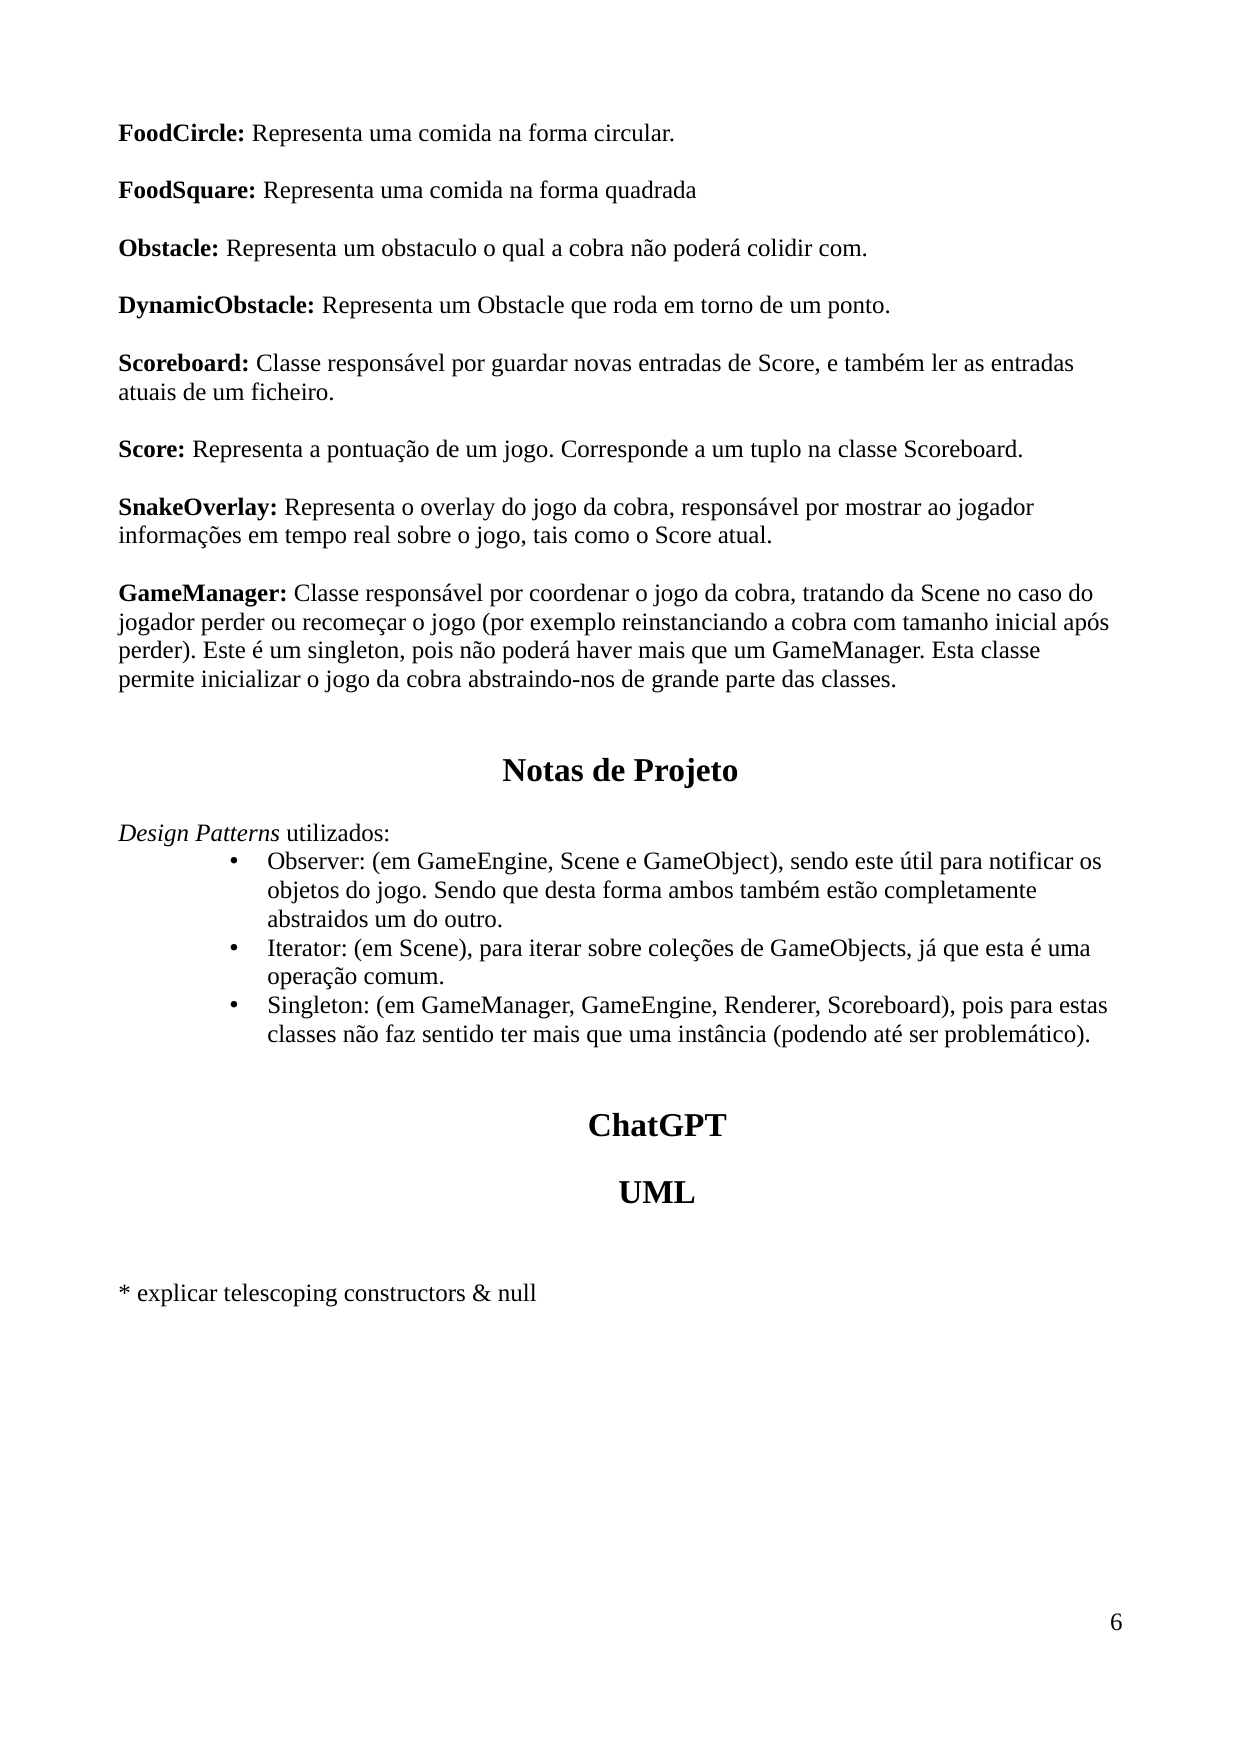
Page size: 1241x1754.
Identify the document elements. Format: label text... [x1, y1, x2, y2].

text Scoreboard: Classe responsável por guardar novas entradas de Score, e também ler as entradas atuais de um ficheiro. [118, 348, 1122, 406]
text GameManager: Classe responsável por coordenar o jogo da cobra, tratando da Scene no caso do jogador perder ou recomeçar o jogo (por exemplo reinstanciando a cobra com tamanho inicial após perder). Este é um singleton, pois não poderá haver mais que um GameManager. Esta classe permite inicializar o jogo da cobra abstraindo-nos de grande parte das classes. [118, 578, 1122, 693]
text UML [118, 1172, 1122, 1211]
text ChatGPT [118, 1105, 1122, 1143]
list Observer: (em GameEngine, Scene e GameObject), sendo este útil para notificar os objetos do jogo. Sendo que desta forma ambos também estão completamente abstraidos um do outro. [229, 846, 1122, 933]
text Notas de Projeto [118, 751, 1122, 789]
text FoodCircle: Representa uma comida na forma circular. [118, 118, 1122, 147]
text * explicar telescoping constructors & null [118, 1278, 1122, 1306]
list Iterator: (em Scene), para iterar sobre coleções de GameObjects, já que esta é uma operação comum. [229, 933, 1122, 990]
text SnakeOverlay: Representa o overlay do jogo da cobra, responsável por mostrar ao jogador informações em tempo real sobre o jogo, tais como o Score atual. [118, 492, 1122, 549]
list Singleton: (em GameManager, GameEngine, Renderer, Scoreboard), pois para estas classes não faz sentido ter mais que uma instância (podendo até ser problemático). [229, 990, 1122, 1048]
text Design Patterns utilizados: [118, 818, 1122, 846]
text FoodSquare: Representa uma comida na forma quadrada [118, 176, 1122, 204]
text DynamicObstacle: Representa um Obstacle que roda em torno de um ponto. [118, 291, 1122, 319]
text Score: Representa a pontuação de um jogo. Corresponde a um tuplo na classe Scoreboard. [118, 434, 1122, 463]
text Obstacle: Representa um obstaculo o qual a cobra não poderá colidir com. [118, 233, 1122, 262]
